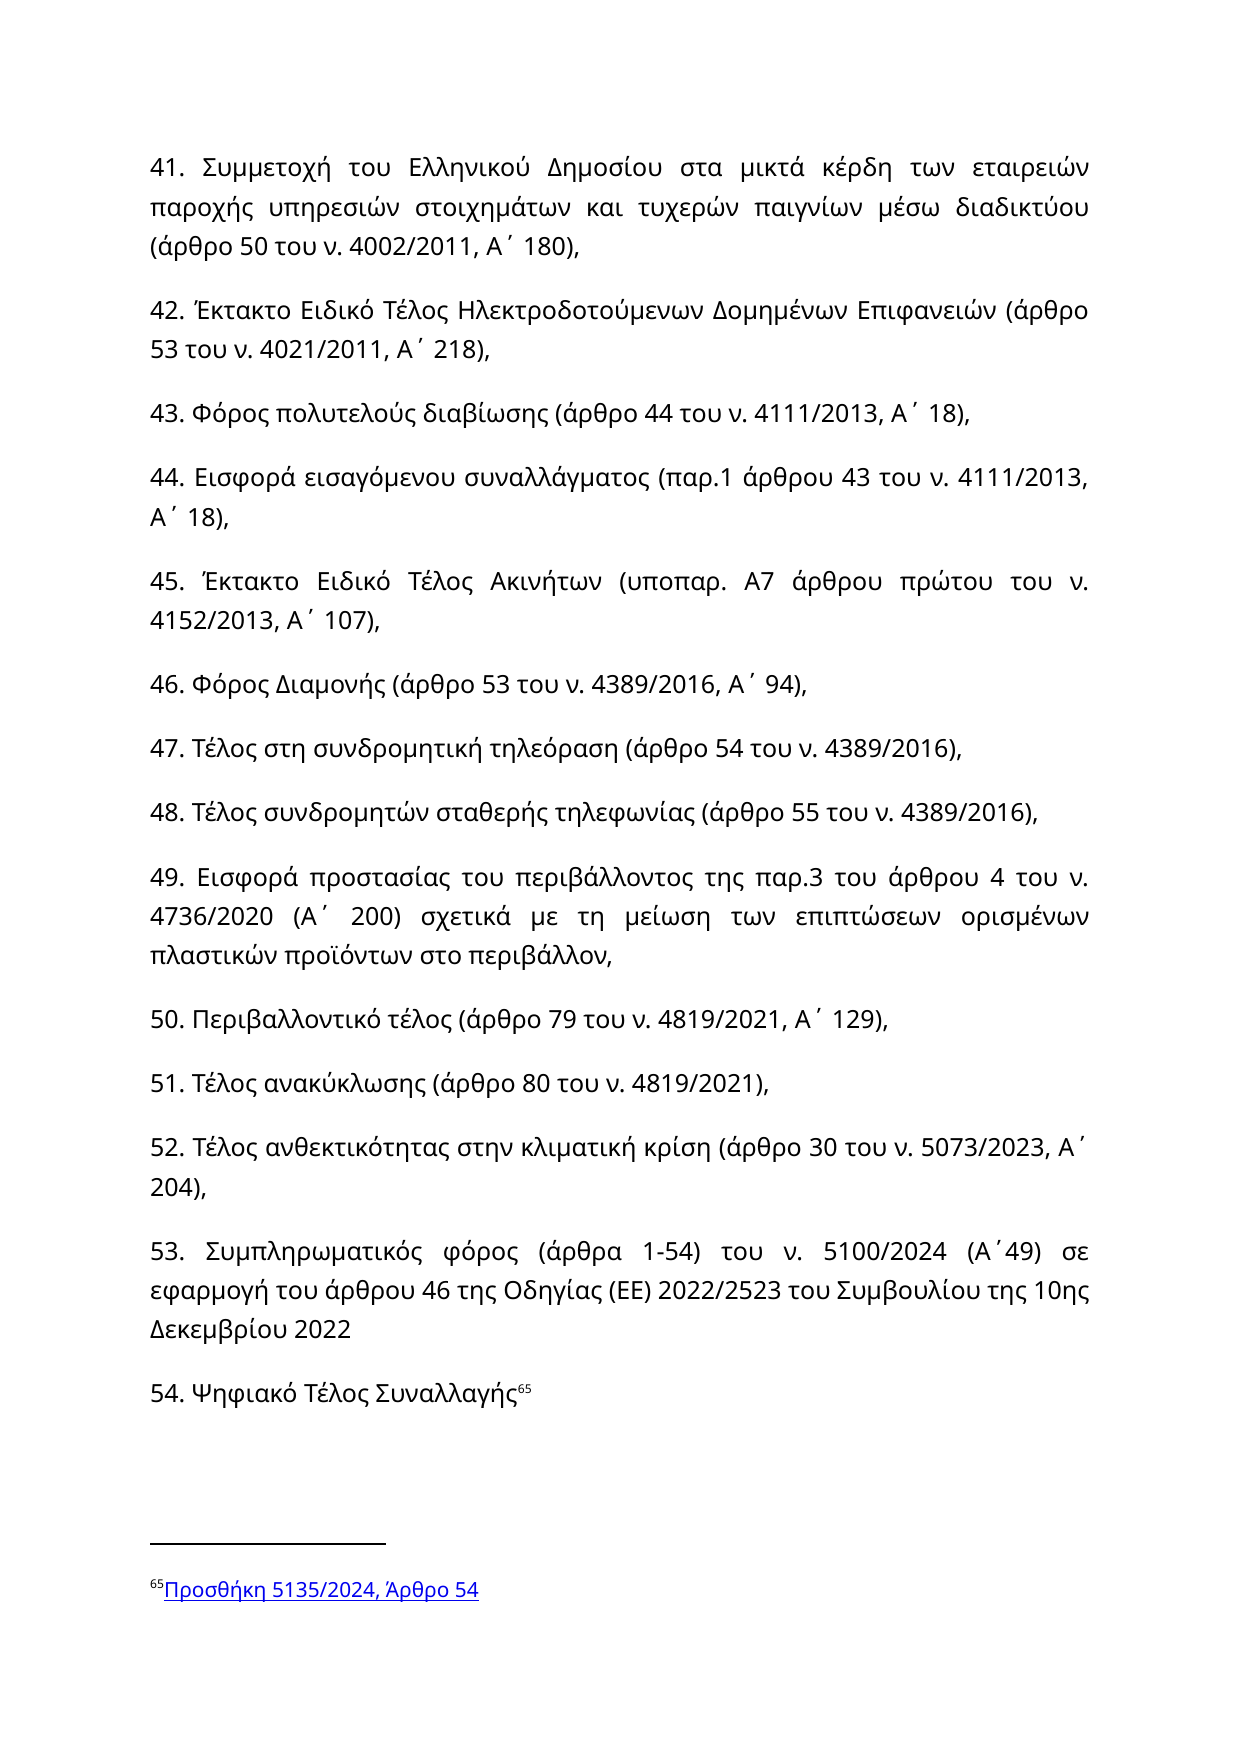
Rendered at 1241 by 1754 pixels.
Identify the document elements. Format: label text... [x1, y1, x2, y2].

text 44. Εισφορά εισαγόμενου συναλλάγματος (παρ.1 άρθρου 43 του ν. 4111/2013, Α΄ 18), [150, 460, 1090, 533]
text Προσθήκη 5135/2024, Άρθρο 54 [150, 1576, 1090, 1604]
text 51. Τέλος ανακύκλωσης (άρθρο 80 του ν. 4819/2021), [150, 1066, 1090, 1100]
text 46. Φόρος Διαμονής (άρθρο 53 του ν. 4389/2016, Α΄ 94), [150, 667, 1090, 701]
text 54. Ψηφιακό Τέλος Συναλλαγής [150, 1376, 1090, 1410]
text 53. Συμπληρωματικός φόρος (άρθρα 1-54) του ν. 5100/2024 (Α΄49) σε εφαρμογή του άρθρου 46 της Οδηγίας (ΕΕ) 2022/2523 του Συμβουλίου της 10ης Δεκεμβρίου 2022 [150, 1233, 1090, 1346]
text 45. Έκτακτο Ειδικό Τέλος Ακινήτων (υποπαρ. Α7 άρθρου πρώτου του ν. 4152/2013, Α΄ 107), [150, 563, 1090, 637]
text 43. Φόρος πολυτελούς διαβίωσης (άρθρο 44 του ν. 4111/2013, Α΄ 18), [150, 396, 1090, 430]
text 49. Εισφορά προστασίας του περιβάλλοντος της παρ.3 του άρθρου 4 του ν. 4736/2020 (Α΄ 200) σχετικά με τη μείωση των επιπτώσεων ορισμένων πλαστικών προϊόντων στο περιβάλλον, [150, 859, 1090, 972]
text 41. Συμμετοχή του Ελληνικού Δημοσίου στα μικτά κέρδη των εταιρειών παροχής υπηρεσιών στοιχημάτων και τυχερών παιγνίων μέσω διαδικτύου (άρθρο 50 του ν. 4002/2011, Α΄ 180), [150, 150, 1090, 262]
text 48. Τέλος συνδρομητών σταθερής τηλεφωνίας (άρθρο 55 του ν. 4389/2016), [150, 795, 1090, 829]
text 52. Τέλος ανθεκτικότητας στην κλιματική κρίση (άρθρο 30 του ν. 5073/2023, Α΄ 204), [150, 1130, 1090, 1203]
text 47. Τέλος στη συνδρομητική τηλεόραση (άρθρο 54 του ν. 4389/2016), [150, 731, 1090, 765]
text 50. Περιβαλλοντικό τέλος (άρθρο 79 του ν. 4819/2021, Α΄ 129), [150, 1002, 1090, 1036]
text 42. Έκτακτο Ειδικό Τέλος Ηλεκτροδοτούμενων Δομημένων Επιφανειών (άρθρο 53 του ν. 4021/2011, Α΄ 218), [150, 292, 1090, 366]
